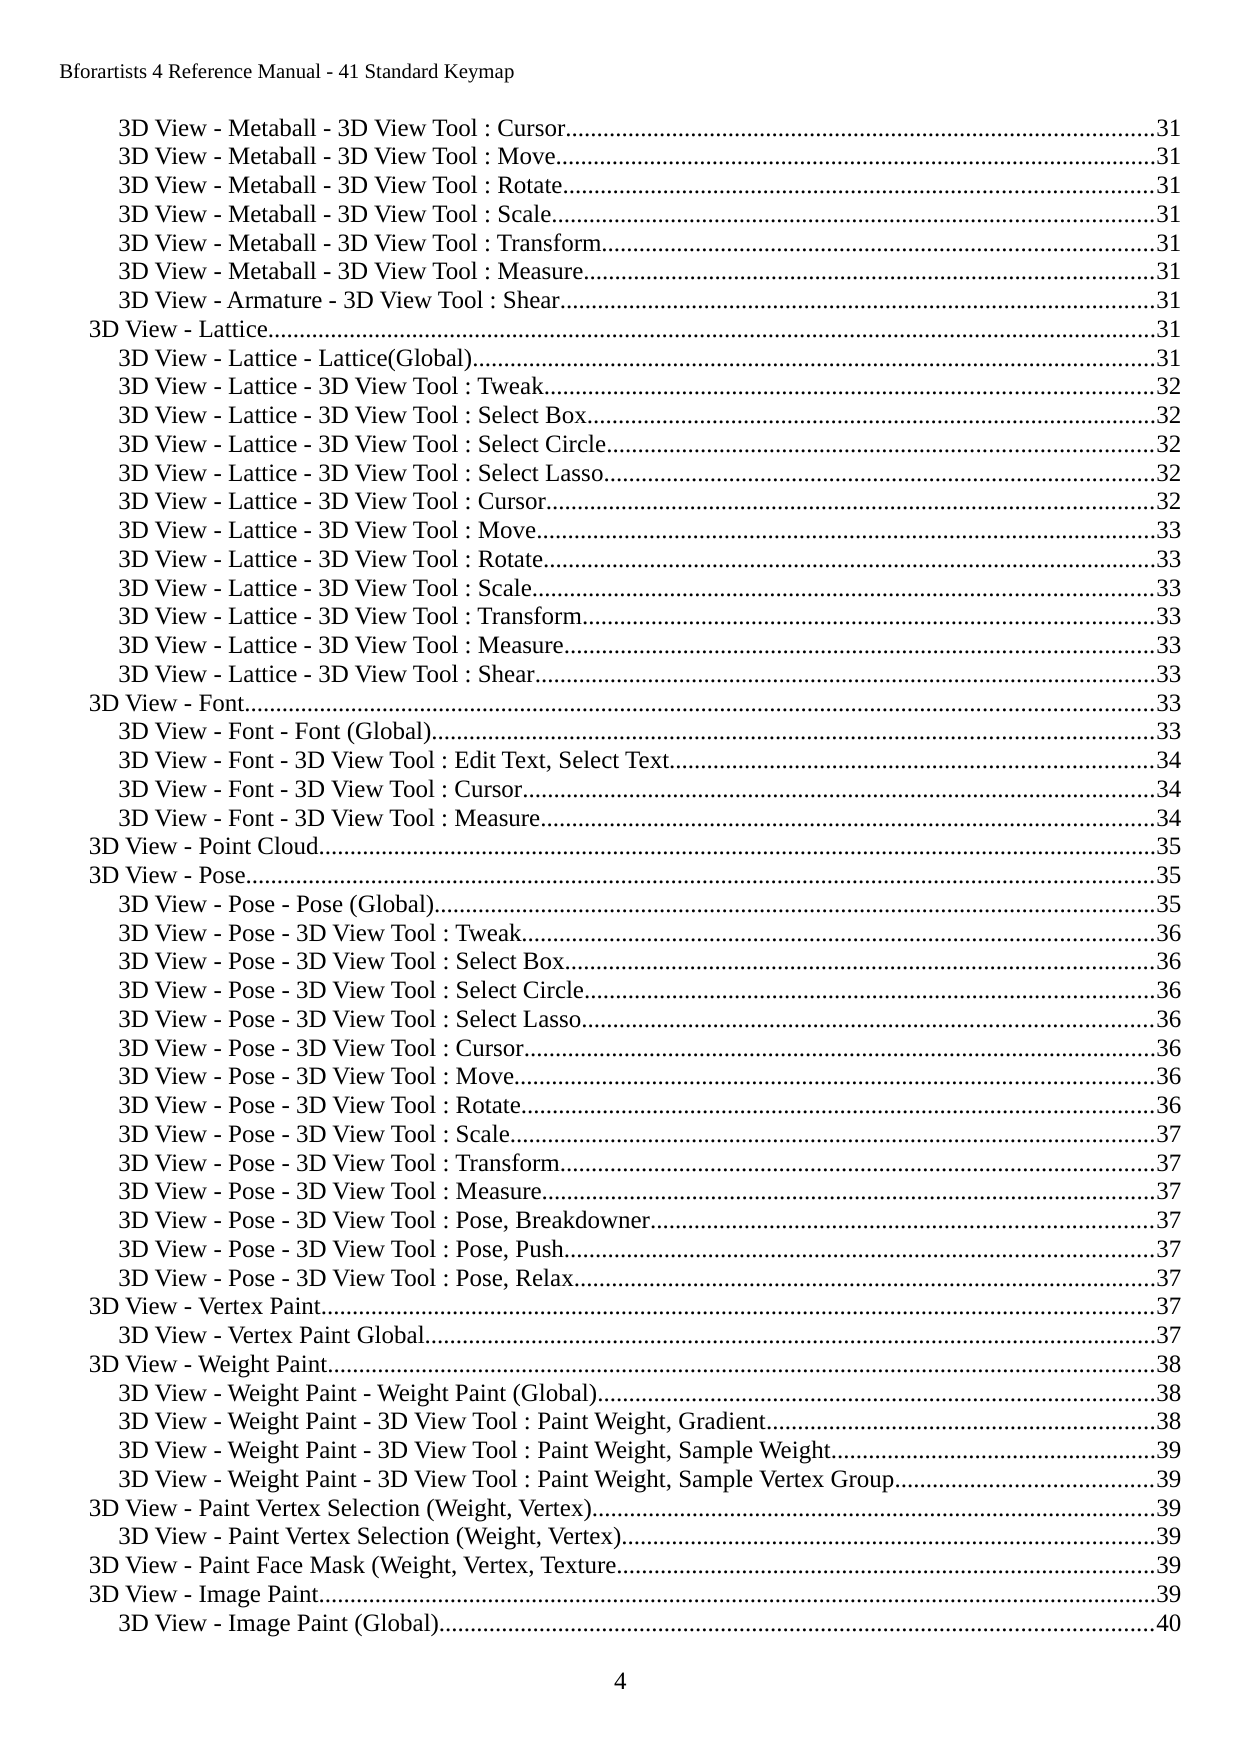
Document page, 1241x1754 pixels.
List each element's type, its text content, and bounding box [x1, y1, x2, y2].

text 3D View - Font - Font (Global) 33 [118, 716, 1181, 745]
text 3D View - Pose - 3D View Tool : Rotate 36 [118, 1090, 1181, 1119]
text 3D View - Weight Paint - 3D View Tool : Paint Weight, Sample Weight 39 [118, 1435, 1181, 1464]
text 3D View - Metaball - 3D View Tool : Measure 31 [118, 256, 1181, 285]
text 3D View - Pose - 3D View Tool : Select Box 36 [118, 946, 1181, 975]
text 3D View - Pose - 3D View Tool : Tweak 36 [118, 918, 1181, 946]
text 3D View - Pose - 3D View Tool : Pose, Push 37 [118, 1234, 1181, 1263]
text 3D View - Lattice 31 [88, 314, 1181, 343]
text 3D View - Metaball - 3D View Tool : Move 31 [118, 141, 1181, 170]
text 3D View - Weight Paint 38 [88, 1349, 1181, 1378]
text 3D View - Lattice - 3D View Tool : Rotate 33 [118, 544, 1181, 573]
text 3D View - Weight Paint - Weight Paint (Global) 38 [118, 1378, 1181, 1406]
text 3D View - Pose - Pose (Global) 35 [118, 889, 1181, 918]
text 3D View - Metaball - 3D View Tool : Transform 31 [118, 228, 1181, 256]
text 3D View - Vertex Paint Global 37 [118, 1320, 1181, 1349]
text 3D View - Lattice - 3D View Tool : Scale 33 [118, 573, 1181, 601]
text 3D View - Lattice - 3D View Tool : Shear 33 [118, 659, 1181, 688]
text 3D View - Lattice - 3D View Tool : Select Circle 32 [118, 429, 1181, 458]
text 3D View - Weight Paint - 3D View Tool : Paint Weight, Sample Vertex Group 39 [118, 1464, 1181, 1493]
text 3D View - Lattice - 3D View Tool : Move 33 [118, 515, 1181, 544]
text 3D View - Point Cloud 35 [88, 831, 1181, 860]
text 3D View - Armature - 3D View Tool : Shear 31 [118, 285, 1181, 314]
text 3D View - Pose - 3D View Tool : Pose, Breakdowner 37 [118, 1205, 1181, 1234]
text 3D View - Pose 35 [88, 860, 1181, 889]
text 3D View - Weight Paint - 3D View Tool : Paint Weight, Gradient 38 [118, 1406, 1181, 1435]
text 3D View - Pose - 3D View Tool : Cursor 36 [118, 1033, 1181, 1061]
text 3D View - Lattice - 3D View Tool : Transform 33 [118, 601, 1181, 630]
text 3D View - Lattice - 3D View Tool : Measure 33 [118, 630, 1181, 659]
text 3D View - Lattice - 3D View Tool : Tweak 32 [118, 371, 1181, 400]
text 3D View - Vertex Paint 37 [88, 1291, 1181, 1320]
text 3D View - Font 33 [88, 688, 1181, 716]
text 3D View - Pose - 3D View Tool : Select Circle 36 [118, 975, 1181, 1004]
text 3D View - Paint Vertex Selection (Weight, Vertex) 39 [118, 1521, 1181, 1550]
text 3D View - Font - 3D View Tool : Cursor 34 [118, 774, 1181, 803]
text 3D View - Image Paint 39 [88, 1579, 1181, 1608]
text 3D View - Pose - 3D View Tool : Select Lasso 36 [118, 1004, 1181, 1033]
text 3D View - Lattice - 3D View Tool : Select Lasso 32 [118, 458, 1181, 486]
text 3D View - Image Paint (Global) 40 [118, 1608, 1181, 1636]
text 3D View - Metaball - 3D View Tool : Rotate 31 [118, 170, 1181, 199]
text 3D View - Lattice - 3D View Tool : Cursor 32 [118, 486, 1181, 515]
text 3D View - Pose - 3D View Tool : Transform 37 [118, 1148, 1181, 1176]
text 3D View - Paint Face Mask (Weight, Vertex, Texture 39 [88, 1550, 1181, 1579]
text 3D View - Pose - 3D View Tool : Move 36 [118, 1061, 1181, 1090]
text 3D View - Pose - 3D View Tool : Pose, Relax 37 [118, 1263, 1181, 1291]
text 3D View - Pose - 3D View Tool : Measure 37 [118, 1176, 1181, 1205]
text 3D View - Paint Vertex Selection (Weight, Vertex) 39 [88, 1493, 1181, 1521]
text 3D View - Metaball - 3D View Tool : Scale 31 [118, 199, 1181, 228]
text 3D View - Metaball - 3D View Tool : Cursor 31 [118, 113, 1181, 141]
text 3D View - Font - 3D View Tool : Measure 34 [118, 803, 1181, 831]
text 3D View - Font - 3D View Tool : Edit Text, Select Text 34 [118, 745, 1181, 774]
text 3D View - Pose - 3D View Tool : Scale 37 [118, 1119, 1181, 1148]
text 3D View - Lattice - Lattice(Global) 31 [118, 343, 1181, 371]
text 3D View - Lattice - 3D View Tool : Select Box 32 [118, 400, 1181, 429]
